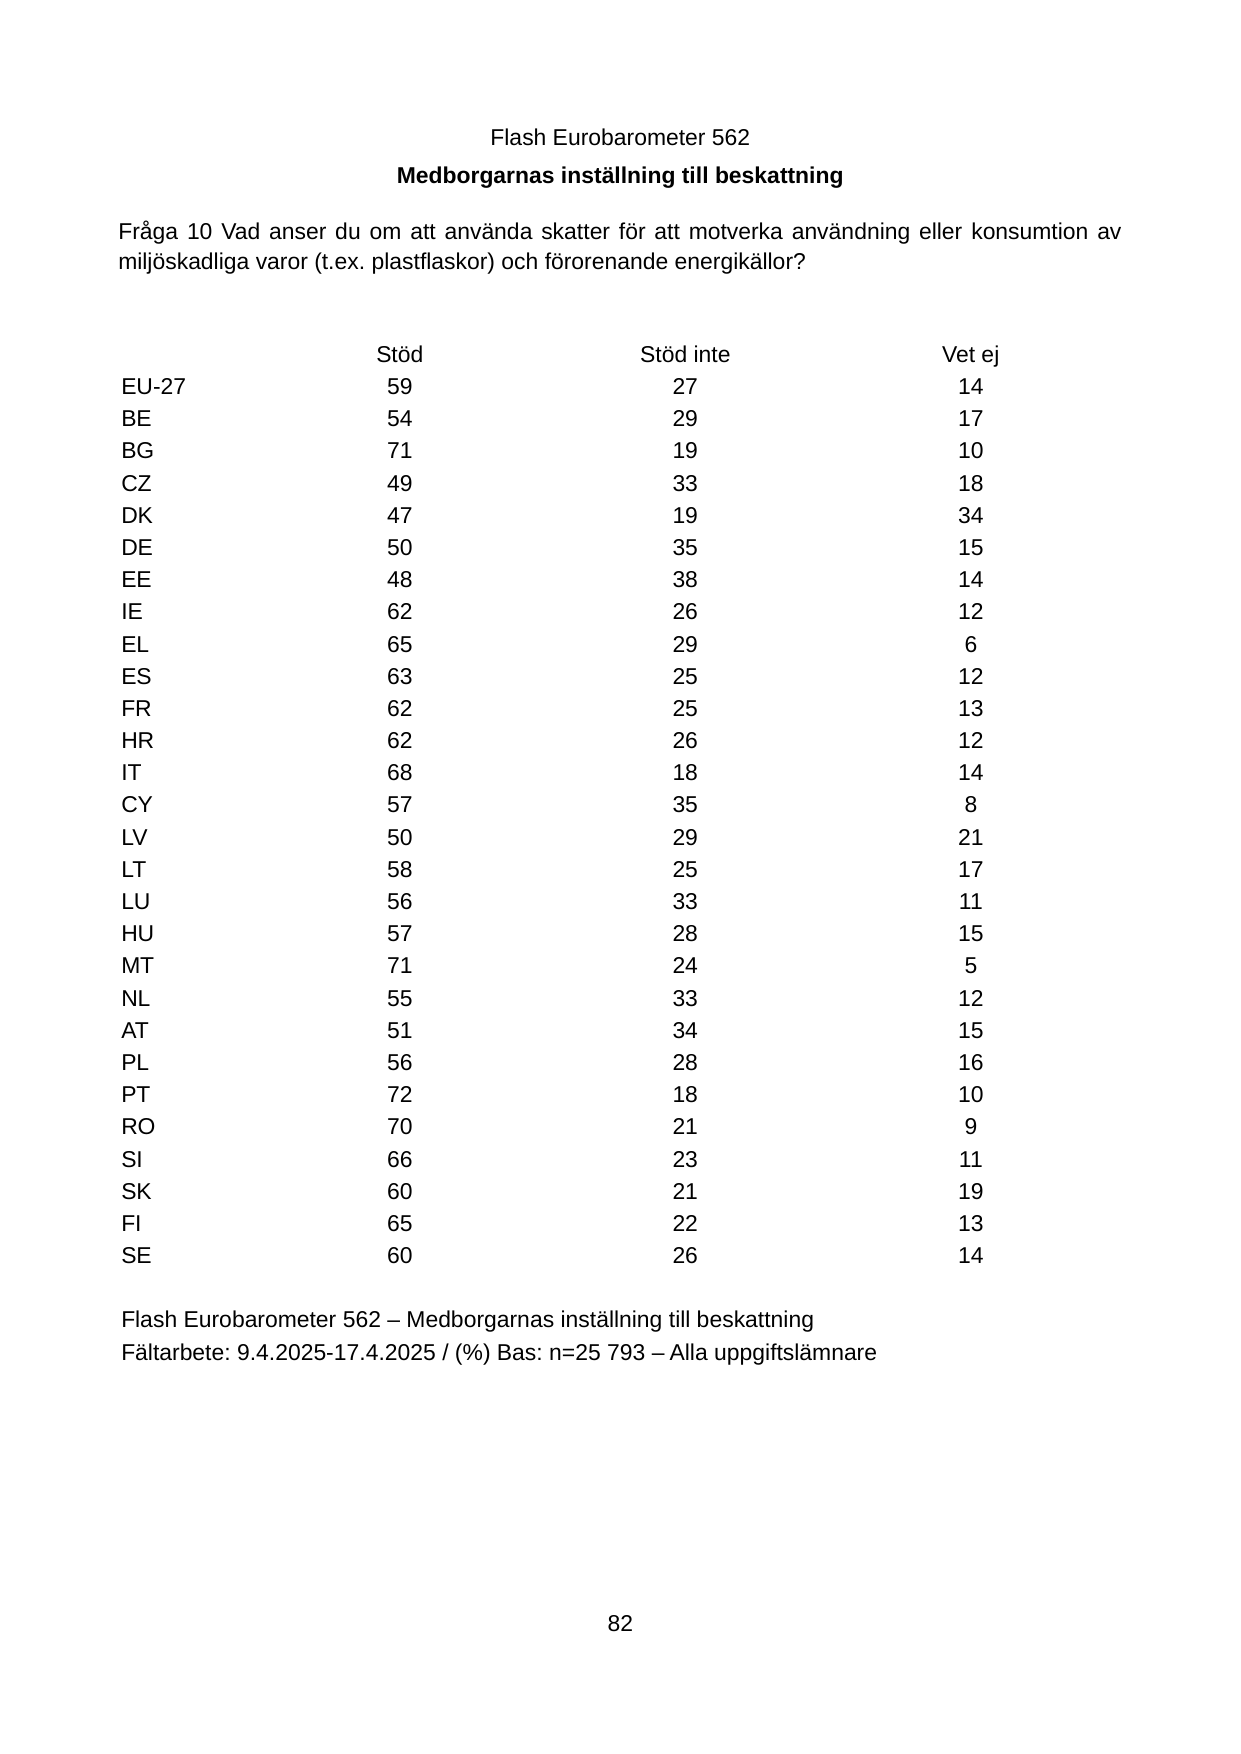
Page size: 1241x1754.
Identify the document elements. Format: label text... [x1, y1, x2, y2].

table_cell 18 [828, 467, 1113, 499]
table_cell PT [118, 1078, 257, 1110]
table_cell 65 [257, 1207, 542, 1239]
table_cell 72 [257, 1078, 542, 1110]
table_cell Fältarbete: 9.4.2025-17.4.2025 / (%) Bas: n=25 793 – Alla uppgiftslämnare [118, 1336, 1113, 1368]
table_cell 19 [542, 435, 828, 467]
table_cell 14 [828, 370, 1113, 402]
table_cell 22 [542, 1207, 828, 1239]
table_cell 21 [828, 821, 1113, 853]
table_cell 35 [542, 789, 828, 821]
table_cell 19 [542, 499, 828, 531]
table_cell 14 [828, 563, 1113, 595]
table_cell EU-27 [118, 370, 257, 402]
table_cell LV [118, 821, 257, 853]
table_cell [257, 1271, 542, 1303]
table_cell 25 [542, 692, 828, 724]
table_cell 17 [828, 402, 1113, 434]
table_cell 26 [542, 1239, 828, 1271]
table_cell 13 [828, 1207, 1113, 1239]
text Fråga 10 Vad anser du om att använda skatter för att motverka användning eller konsumtion av miljöskadliga varor (t.ex. plastflaskor) och förorenande energikällor? [118, 218, 1122, 275]
table_cell 33 [542, 885, 828, 917]
table_header Vet ej [828, 338, 1113, 370]
table_cell LU [118, 885, 257, 917]
table_cell 15 [828, 917, 1113, 949]
table_cell 18 [542, 756, 828, 788]
table_header Stöd inte [542, 338, 828, 370]
table_cell NL [118, 982, 257, 1014]
table_cell 25 [542, 660, 828, 692]
table_cell 15 [828, 531, 1113, 563]
table_cell MT [118, 950, 257, 982]
table_cell 23 [542, 1143, 828, 1175]
table_cell 12 [828, 982, 1113, 1014]
table_cell CY [118, 789, 257, 821]
table_cell 50 [257, 531, 542, 563]
table_cell 62 [257, 595, 542, 628]
table_cell 28 [542, 917, 828, 949]
table_cell 28 [542, 1046, 828, 1078]
table_cell [118, 1271, 257, 1303]
table_cell 60 [257, 1175, 542, 1207]
table_cell 29 [542, 821, 828, 853]
table_cell FR [118, 692, 257, 724]
table_cell 62 [257, 692, 542, 724]
table_cell 51 [257, 1014, 542, 1046]
table_cell HU [118, 917, 257, 949]
table_cell 66 [257, 1143, 542, 1175]
table_cell 57 [257, 789, 542, 821]
table_cell BE [118, 402, 257, 434]
table_cell 65 [257, 628, 542, 660]
table_cell FI [118, 1207, 257, 1239]
table_cell 33 [542, 467, 828, 499]
table_cell 14 [828, 1239, 1113, 1271]
table_cell RO [118, 1110, 257, 1143]
table_cell 21 [542, 1175, 828, 1207]
table_cell 10 [828, 435, 1113, 467]
table_cell 21 [542, 1110, 828, 1143]
table_cell HR [118, 724, 257, 756]
table_cell 56 [257, 1046, 542, 1078]
table_cell AT [118, 1014, 257, 1046]
table_cell 12 [828, 724, 1113, 756]
table_cell 6 [828, 628, 1113, 660]
table_cell 60 [257, 1239, 542, 1271]
table_cell 17 [828, 853, 1113, 885]
table_cell 10 [828, 1078, 1113, 1110]
table_cell Flash Eurobarometer 562 – Medborgarnas inställning till beskattning [118, 1304, 1113, 1336]
table_cell 70 [257, 1110, 542, 1143]
table_cell [542, 1271, 828, 1303]
table_cell DK [118, 499, 257, 531]
table_cell 34 [828, 499, 1113, 531]
table_cell 56 [257, 885, 542, 917]
table_cell 18 [542, 1078, 828, 1110]
table_cell 27 [542, 370, 828, 402]
table_cell 9 [828, 1110, 1113, 1143]
table_cell 13 [828, 692, 1113, 724]
table_cell 19 [828, 1175, 1113, 1207]
table_header [118, 338, 257, 370]
table_cell 11 [828, 885, 1113, 917]
table_header Stöd [257, 338, 542, 370]
table_cell 63 [257, 660, 542, 692]
table_cell 12 [828, 660, 1113, 692]
table_cell 62 [257, 724, 542, 756]
table_cell SE [118, 1239, 257, 1271]
table_cell 24 [542, 950, 828, 982]
table_cell 26 [542, 724, 828, 756]
table_cell 29 [542, 402, 828, 434]
table_cell [828, 1271, 1113, 1303]
table_cell 68 [257, 756, 542, 788]
table_cell 5 [828, 950, 1113, 982]
table_cell 25 [542, 853, 828, 885]
table_cell 48 [257, 563, 542, 595]
table_cell 34 [542, 1014, 828, 1046]
table_cell 59 [257, 370, 542, 402]
table_cell 71 [257, 435, 542, 467]
table_cell 54 [257, 402, 542, 434]
table_cell 11 [828, 1143, 1113, 1175]
table_cell IE [118, 595, 257, 628]
table_cell 47 [257, 499, 542, 531]
table_cell PL [118, 1046, 257, 1078]
table_cell 14 [828, 756, 1113, 788]
table_cell IT [118, 756, 257, 788]
table_cell EL [118, 628, 257, 660]
table_cell 58 [257, 853, 542, 885]
table_cell 57 [257, 917, 542, 949]
table_cell CZ [118, 467, 257, 499]
table_cell 29 [542, 628, 828, 660]
table_cell 71 [257, 950, 542, 982]
table_cell EE [118, 563, 257, 595]
table_cell 16 [828, 1046, 1113, 1078]
table_cell DE [118, 531, 257, 563]
table_cell ES [118, 660, 257, 692]
table_cell BG [118, 435, 257, 467]
table_cell 38 [542, 563, 828, 595]
table_cell 26 [542, 595, 828, 628]
table_cell 12 [828, 595, 1113, 628]
table_cell 49 [257, 467, 542, 499]
table_cell 50 [257, 821, 542, 853]
table_cell 8 [828, 789, 1113, 821]
table_cell SI [118, 1143, 257, 1175]
table_cell 33 [542, 982, 828, 1014]
table_cell LT [118, 853, 257, 885]
table_cell 35 [542, 531, 828, 563]
table_cell 15 [828, 1014, 1113, 1046]
table_cell 55 [257, 982, 542, 1014]
table_cell SK [118, 1175, 257, 1207]
